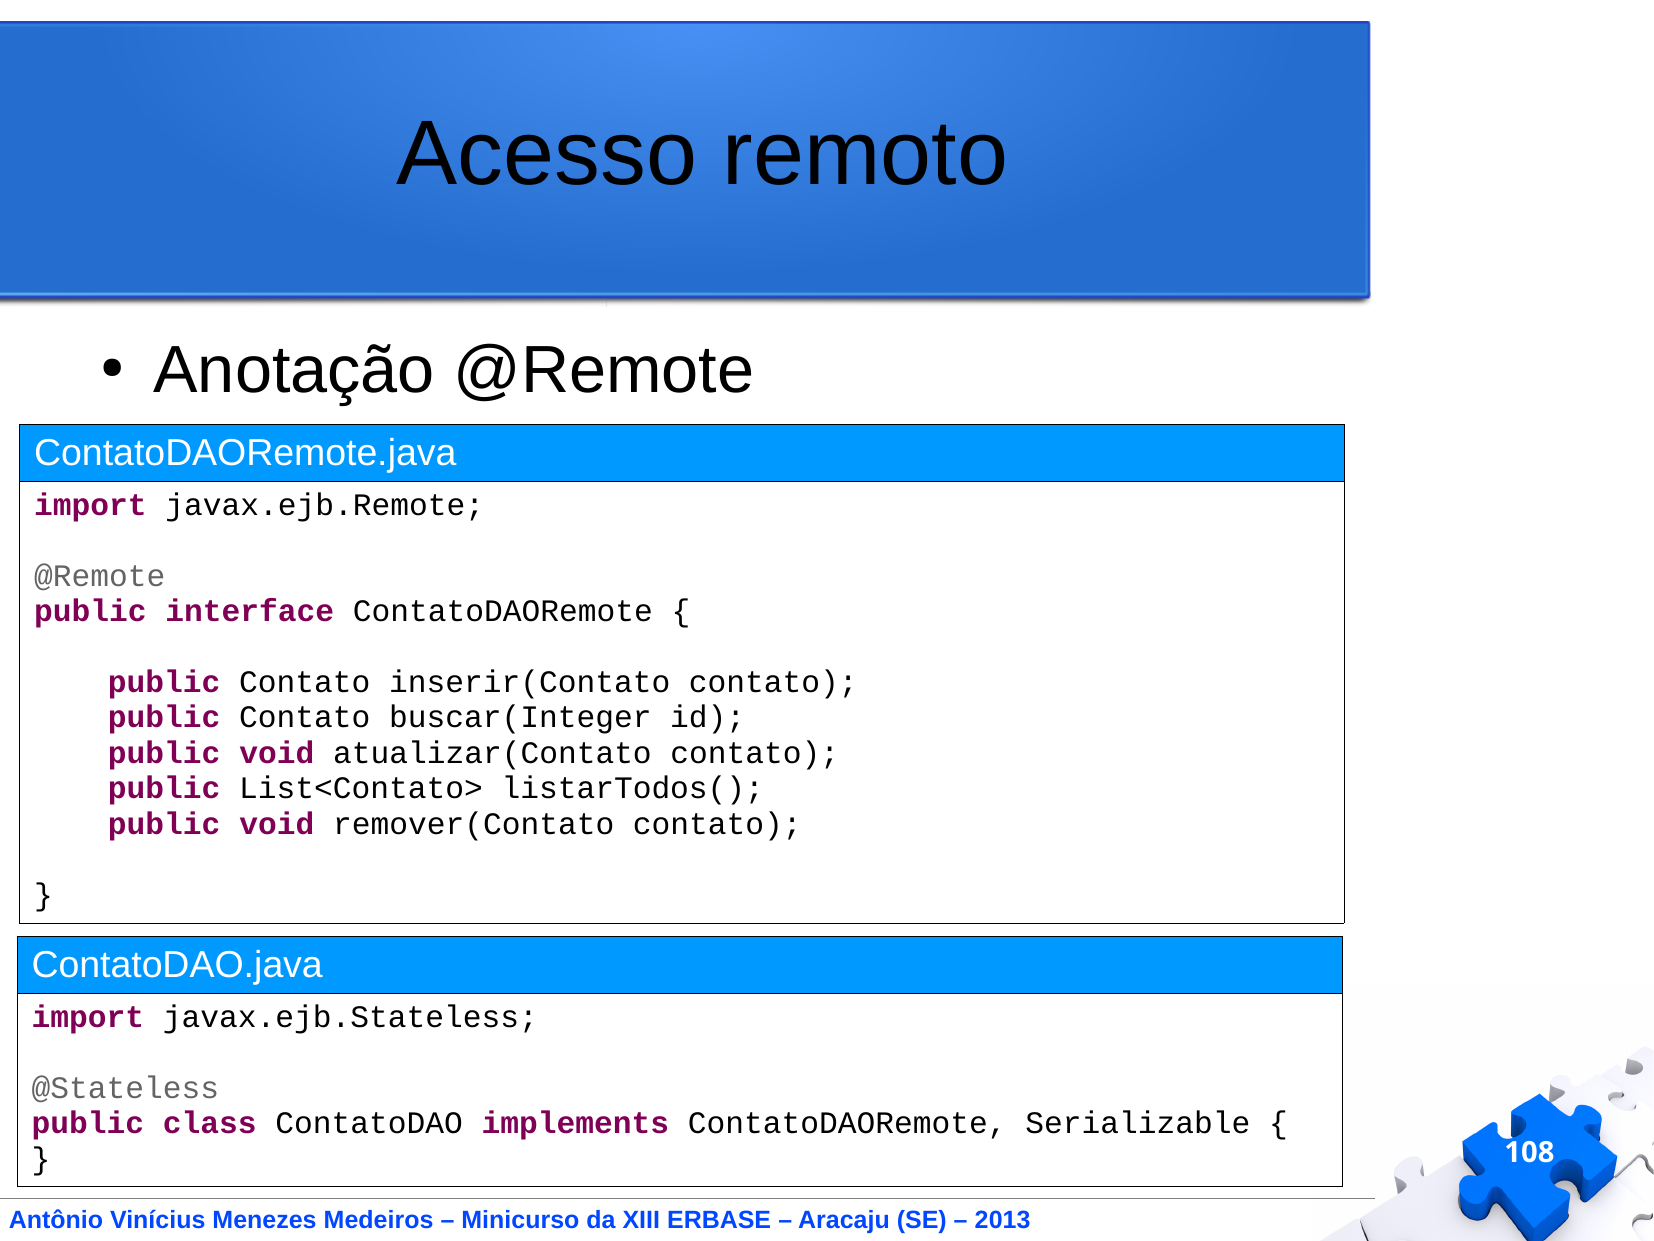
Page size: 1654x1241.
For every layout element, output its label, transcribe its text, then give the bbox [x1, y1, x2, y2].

table_header ContatoDAORemote.java [20, 425, 1344, 481]
list Anotação @Remote [82, 332, 1356, 1182]
table_header ContatoDAO.java [18, 937, 1342, 993]
picture [0, 21, 1375, 307]
title Acesso remoto [82, 49, 1323, 257]
picture [1311, 983, 1654, 1241]
table_cell import javax.ejb.Remote; @Remote public interface ContatoDAORemote { public Contato inserir(Contato contato); public Contato buscar(Integer id); public void atualizar(Contato contato); public List<Contato> listarTodos(); public void remover(Contato contato); } [20, 482, 1344, 923]
table_cell import javax.ejb.Stateless; @Stateless public class ContatoDAO implements ContatoDAORemote, Serializable { } [18, 994, 1342, 1186]
